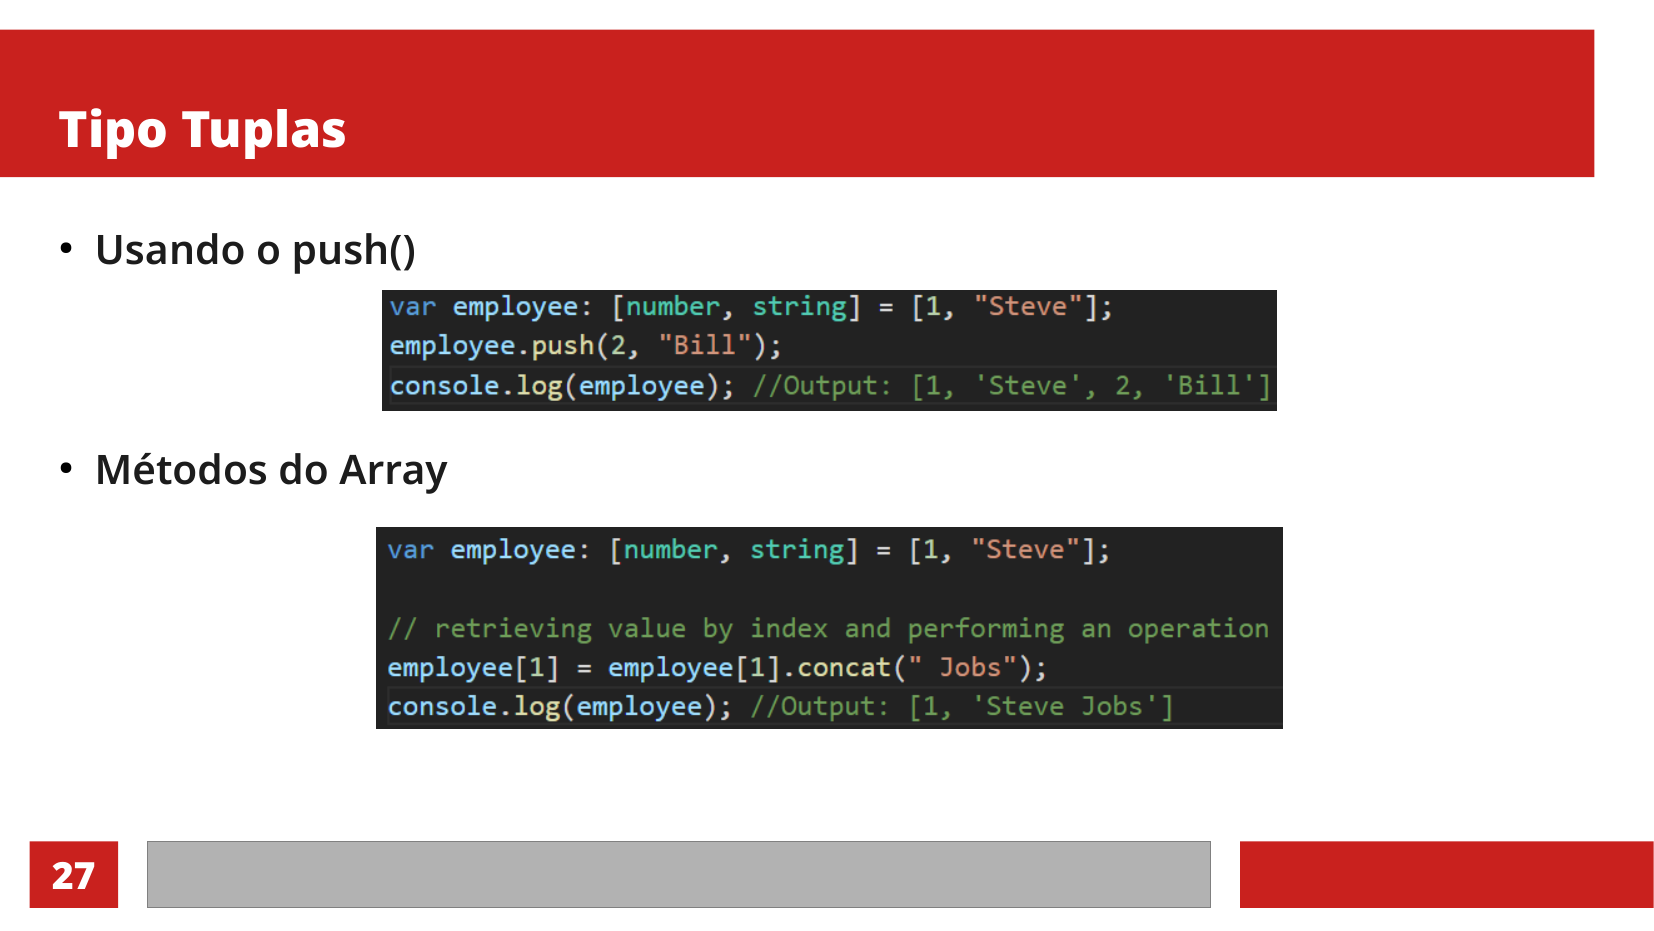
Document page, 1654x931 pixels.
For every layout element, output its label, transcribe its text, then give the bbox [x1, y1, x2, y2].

picture [382, 290, 1277, 411]
list Usando o push() Métodos do Array [59, 221, 1565, 798]
title Tipo Tuplas [59, 44, 1595, 163]
picture [376, 527, 1283, 729]
